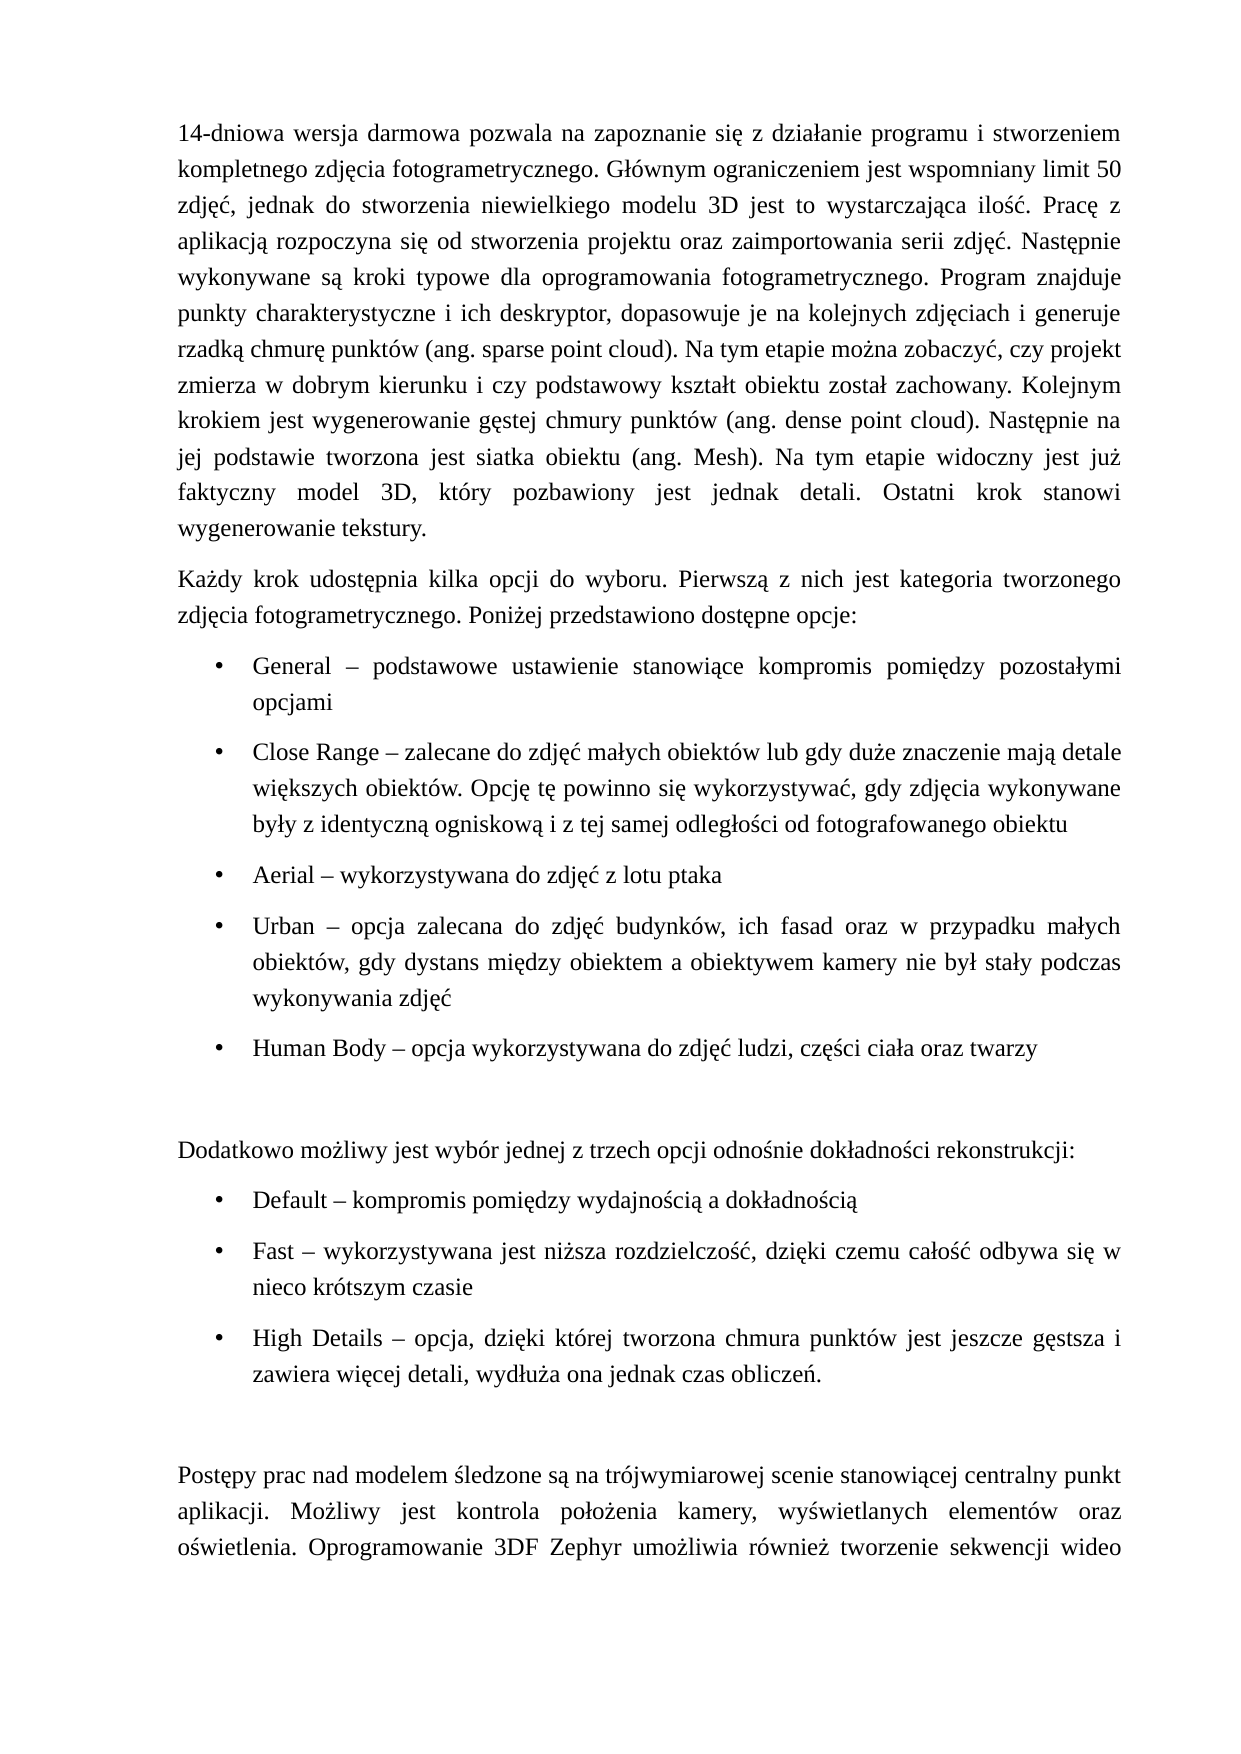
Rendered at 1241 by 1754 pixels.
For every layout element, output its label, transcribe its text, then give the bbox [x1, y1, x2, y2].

list General – podstawowe ustawienie stanowiące kompromis pomiędzy pozostałymi opcjami [215, 651, 1122, 716]
text Dodatkowo możliwy jest wybór jednej z trzech opcji odnośnie dokładności rekonstrukcji: [177, 1135, 1122, 1164]
text Każdy krok udostępnia kilka opcji do wyboru. Pierwszą z nich jest kategoria tworzonego zdjęcia fotogrametrycznego. Poniżej przedstawiono dostępne opcje: [177, 564, 1122, 629]
list Default – kompromis pomiędzy wydajnością a dokładnością [215, 1186, 1122, 1214]
list High Details – opcja, dzięki której tworzona chmura punktów jest jeszcze gęstsza i zawiera więcej detali, wydłuża ona jednak czas obliczeń. [215, 1323, 1122, 1388]
list Aerial – wykorzystywana do zdjęć z lotu ptaka [215, 860, 1122, 889]
text Postępy prac nad modelem śledzone są na trójwymiarowej scenie stanowiącej centralny punkt aplikacji. Możliwy jest kontrola położenia kamery, wyświetlanych elementów oraz oświetlenia. Oprogramowanie 3DF Zephyr umożliwia również tworzenie sekwencji wideo [177, 1460, 1122, 1561]
list Close Range – zalecane do zdjęć małych obiektów lub gdy duże znaczenie mają detale większych obiektów. Opcję tę powinno się wykorzystywać, gdy zdjęcia wykonywane były z identyczną ogniskową i z tej samej odległości od fotografowanego obiektu [215, 737, 1122, 838]
list Human Body – opcja wykorzystywana do zdjęć ludzi, części ciała oraz twarzy [215, 1033, 1122, 1062]
list Fast – wykorzystywana jest niższa rozdzielczość, dzięki czemu całość odbywa się w nieco krótszym czasie [215, 1236, 1122, 1301]
text 14-dniowa wersja darmowa pozwala na zapoznanie się z działanie programu i stworzeniem kompletnego zdjęcia fotogrametrycznego. Głównym ograniczeniem jest wspomniany limit 50 zdjęć, jednak do stworzenia niewielkiego modelu 3D jest to wystarczająca ilość. Pracę z aplikacją rozpoczyna się od stworzenia projektu oraz zaimportowania serii zdjęć. Następnie wykonywane są kroki typowe dla oprogramowania fotogrametrycznego. Program znajduje punkty charakterystyczne i ich deskryptor, dopasowuje je na kolejnych zdjęciach i generuje rzadką chmurę punktów (ang. sparse point cloud). Na tym etapie można zobaczyć, czy projekt zmierza w dobrym kierunku i czy podstawowy kształt obiektu został zachowany. Kolejnym krokiem jest wygenerowanie gęstej chmury punktów (ang. dense point cloud). Następnie na jej podstawie tworzona jest siatka obiektu (ang. Mesh). Na tym etapie widoczny jest już faktyczny model 3D, który pozbawiony jest jednak detali. Ostatni krok stanowi wygenerowanie tekstury. [177, 118, 1122, 542]
list Urban – opcja zalecana do zdjęć budynków, ich fasad oraz w przypadku małych obiektów, gdy dystans między obiektem a obiektywem kamery nie był stały podczas wykonywania zdjęć [215, 911, 1122, 1011]
